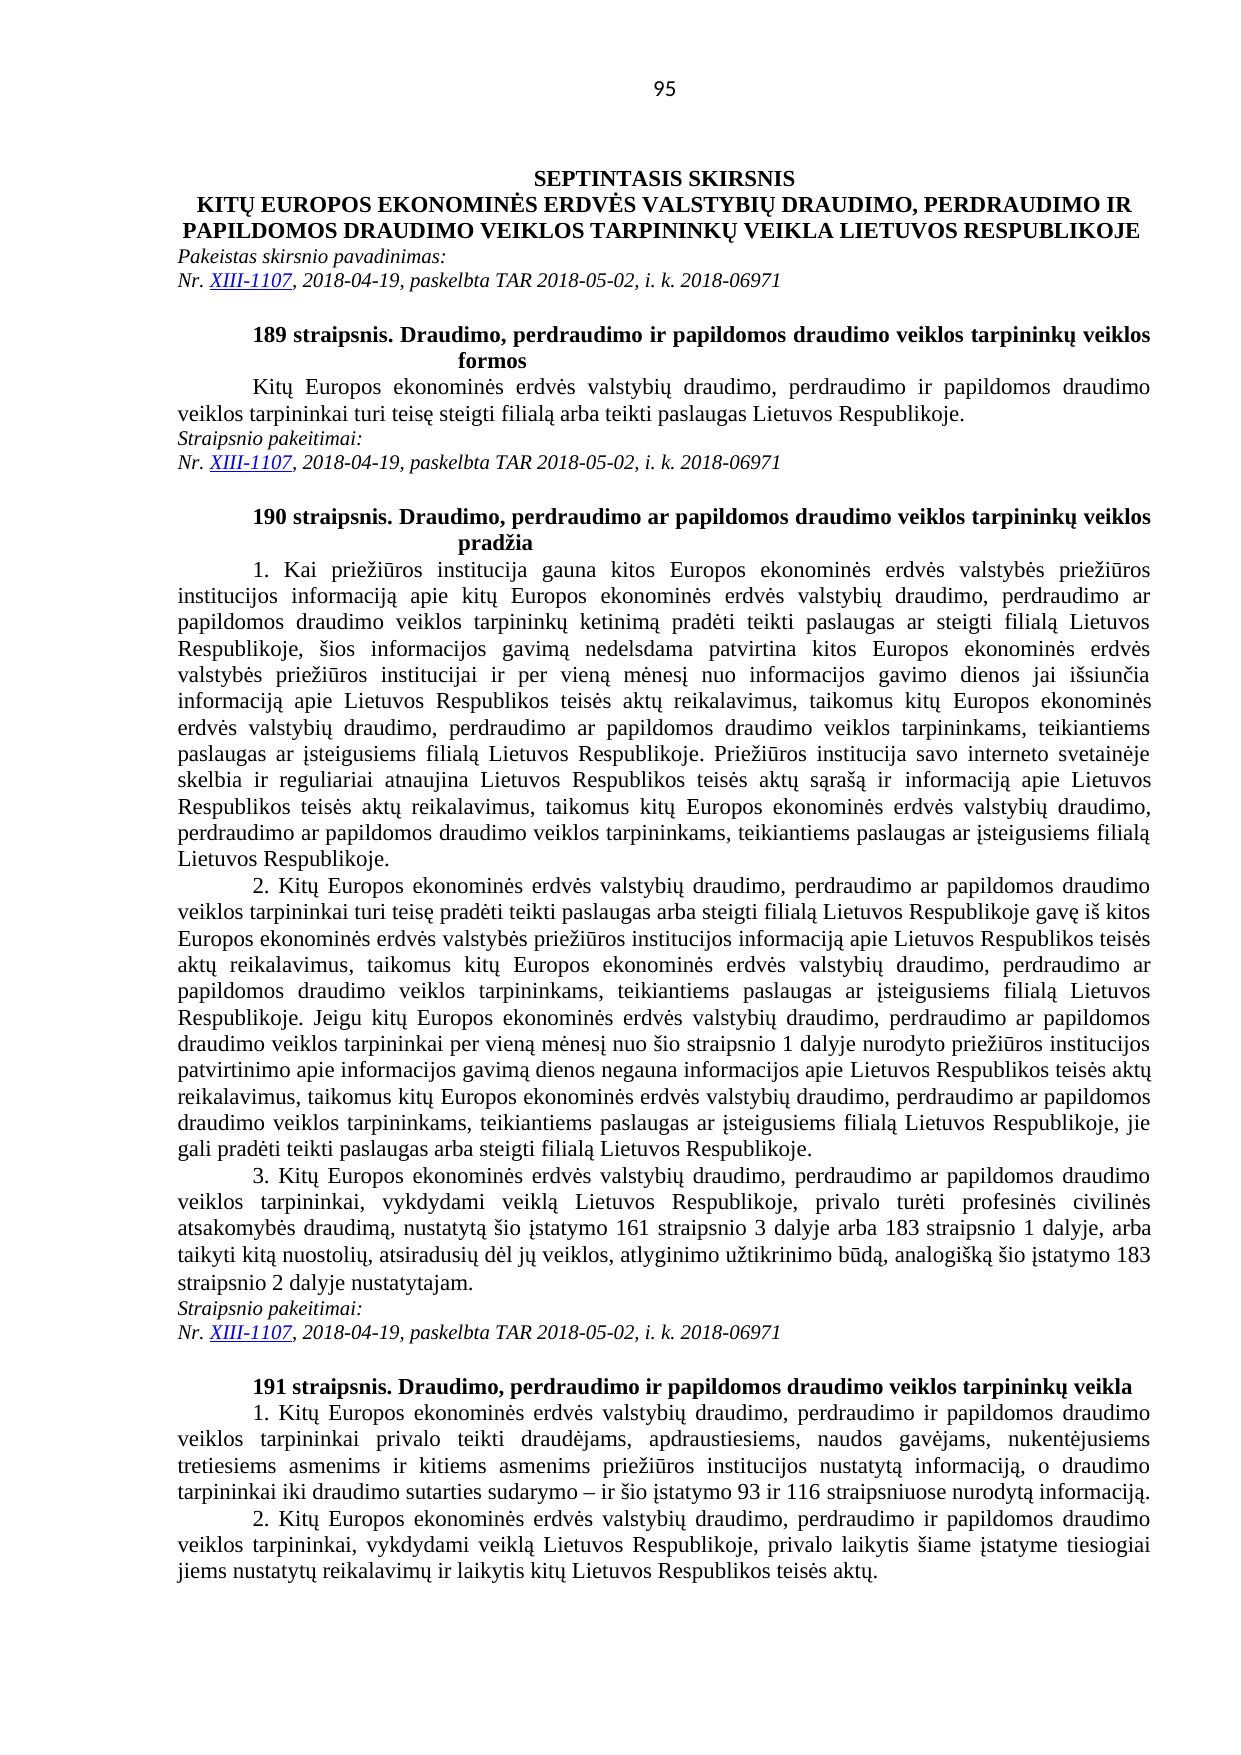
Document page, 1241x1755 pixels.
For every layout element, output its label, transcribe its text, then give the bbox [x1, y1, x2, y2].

text 3. Kitų Europos ekonominės erdvės valstybių draudimo, perdraudimo ar papildomos draudimo veiklos tarpininkai, vykdydami veiklą Lietuvos Respublikoje, privalo turėti profesinės civilinės atsakomybės draudimą, nustatytą šio įstatymo 161 straipsnio 3 dalyje arba 183 straipsnio 1 dalyje, arba taikyti kitą nuostolių, atsiradusių dėl jų veiklos, atlyginimo užtikrinimo būdą, analogišką šio įstatymo 183 straipsnio 2 dalyje nustatytajam. [177, 1162, 1152, 1296]
text Pakeistas skirsnio pavadinimas: [177, 244, 1152, 268]
text 2. Kitų Europos ekonominės erdvės valstybių draudimo, perdraudimo ar papildomos draudimo veiklos tarpininkai turi teisę pradėti teikti paslaugas arba steigti filialą Lietuvos Respublikoje gavę iš kitos Europos ekonominės erdvės valstybės priežiūros institucijos informaciją apie Lietuvos Respublikos teisės aktų reikalavimus, taikomus kitų Europos ekonominės erdvės valstybių draudimo, perdraudimo ar papildomos draudimo veiklos tarpininkams, teikiantiems paslaugas ar įsteigusiems filialą Lietuvos Respublikoje. Jeigu kitų Europos ekonominės erdvės valstybių draudimo, perdraudimo ar papildomos draudimo veiklos tarpininkai per vieną mėnesį nuo šio straipsnio 1 dalyje nurodyto priežiūros institucijos patvirtinimo apie informacijos gavimą dienos negauna informacijos apie Lietuvos Respublikos teisės aktų reikalavimus, taikomus kitų Europos ekonominės erdvės valstybių draudimo, perdraudimo ar papildomos draudimo veiklos tarpininkams, teikiantiems paslaugas ar įsteigusiems filialą Lietuvos Respublikoje, jie gali pradėti teikti paslaugas arba steigti filialą Lietuvos Respublikoje. [177, 872, 1152, 1162]
text Nr. XIII-1107, 2018-04-19, paskelbta TAR 2018-05-02, i. k. 2018-06971 [177, 268, 1152, 292]
text Straipsnio pakeitimai: [177, 426, 1152, 450]
text 1. Kai priežiūros institucija gauna kitos Europos ekonominės erdvės valstybės priežiūros institucijos informaciją apie kitų Europos ekonominės erdvės valstybių draudimo, perdraudimo ar papildomos draudimo veiklos tarpininkų ketinimą pradėti teikti paslaugas ar steigti filialą Lietuvos Respublikoje, šios informacijos gavimą nedelsdama patvirtina kitos Europos ekonominės erdvės valstybės priežiūros institucijai ir per vieną mėnesį nuo informacijos gavimo dienos jai išsiunčia informaciją apie Lietuvos Respublikos teisės aktų reikalavimus, taikomus kitų Europos ekonominės erdvės valstybių draudimo, perdraudimo ar papildomos draudimo veiklos tarpininkams, teikiantiems paslaugas ar įsteigusiems filialą Lietuvos Respublikoje. Priežiūros institucija savo interneto svetainėje skelbia ir reguliariai atnaujina Lietuvos Respublikos teisės aktų sąrašą ir informaciją apie Lietuvos Respublikos teisės aktų reikalavimus, taikomus kitų Europos ekonominės erdvės valstybių draudimo, perdraudimo ar papildomos draudimo veiklos tarpininkams, teikiantiems paslaugas ar įsteigusiems filialą Lietuvos Respublikoje. [177, 556, 1152, 872]
text 2. Kitų Europos ekonominės erdvės valstybių draudimo, perdraudimo ir papildomos draudimo veiklos tarpininkai, vykdydami veiklą Lietuvos Respublikoje, privalo laikytis šiame įstatyme tiesiogiai jiems nustatytų reikalavimų ir laikytis kitų Lietuvos Respublikos teisės aktų. [177, 1504, 1152, 1584]
text SEPTINTASIS skirsnis [177, 165, 1152, 191]
text 191 straipsnis. Draudimo, perdraudimo ir papildomos draudimo veiklos tarpininkų veikla [252, 1373, 1152, 1399]
text Nr. XIII-1107, 2018-04-19, paskelbta TAR 2018-05-02, i. k. 2018-06971 [177, 1320, 1152, 1344]
text Straipsnio pakeitimai: [177, 1296, 1152, 1320]
text Kitų Europos ekonominės erdvės valstybių draudimo, perdraudimo ir papildomos draudimo veiklos tarpininkai turi teisę steigti filialą arba teikti paslaugas Lietuvos Respublikoje. [177, 373, 1152, 426]
text KITŲ EUROPOS EKONOMINĖS ERDVĖS VALSTYBIŲ DRAUDIMO, PERDRAUDIMO IR PAPILDOMOS DRAUDIMO VEIKLOS TARPININKŲ VEIKLA LIETUVOS RESPUBLIKOJE [177, 191, 1152, 244]
text 1. Kitų Europos ekonominės erdvės valstybių draudimo, perdraudimo ir papildomos draudimo veiklos tarpininkai privalo teikti draudėjams, apdraustiesiems, naudos gavėjams, nukentėjusiems tretiesiems asmenims ir kitiems asmenims priežiūros institucijos nustatytą informaciją, o draudimo tarpininkai iki draudimo sutarties sudarymo – ir šio įstatymo 93 ir 116 straipsniuose nurodytą informaciją. [177, 1399, 1152, 1504]
text Nr. XIII-1107, 2018-04-19, paskelbta TAR 2018-05-02, i. k. 2018-06971 [177, 450, 1152, 474]
text 189 straipsnis. Draudimo, perdraudimo ir papildomos draudimo veiklos tarpininkų veiklos formos [252, 321, 1152, 373]
text 190 straipsnis. Draudimo, perdraudimo ar papildomos draudimo veiklos tarpininkų veiklos pradžia [252, 503, 1152, 556]
